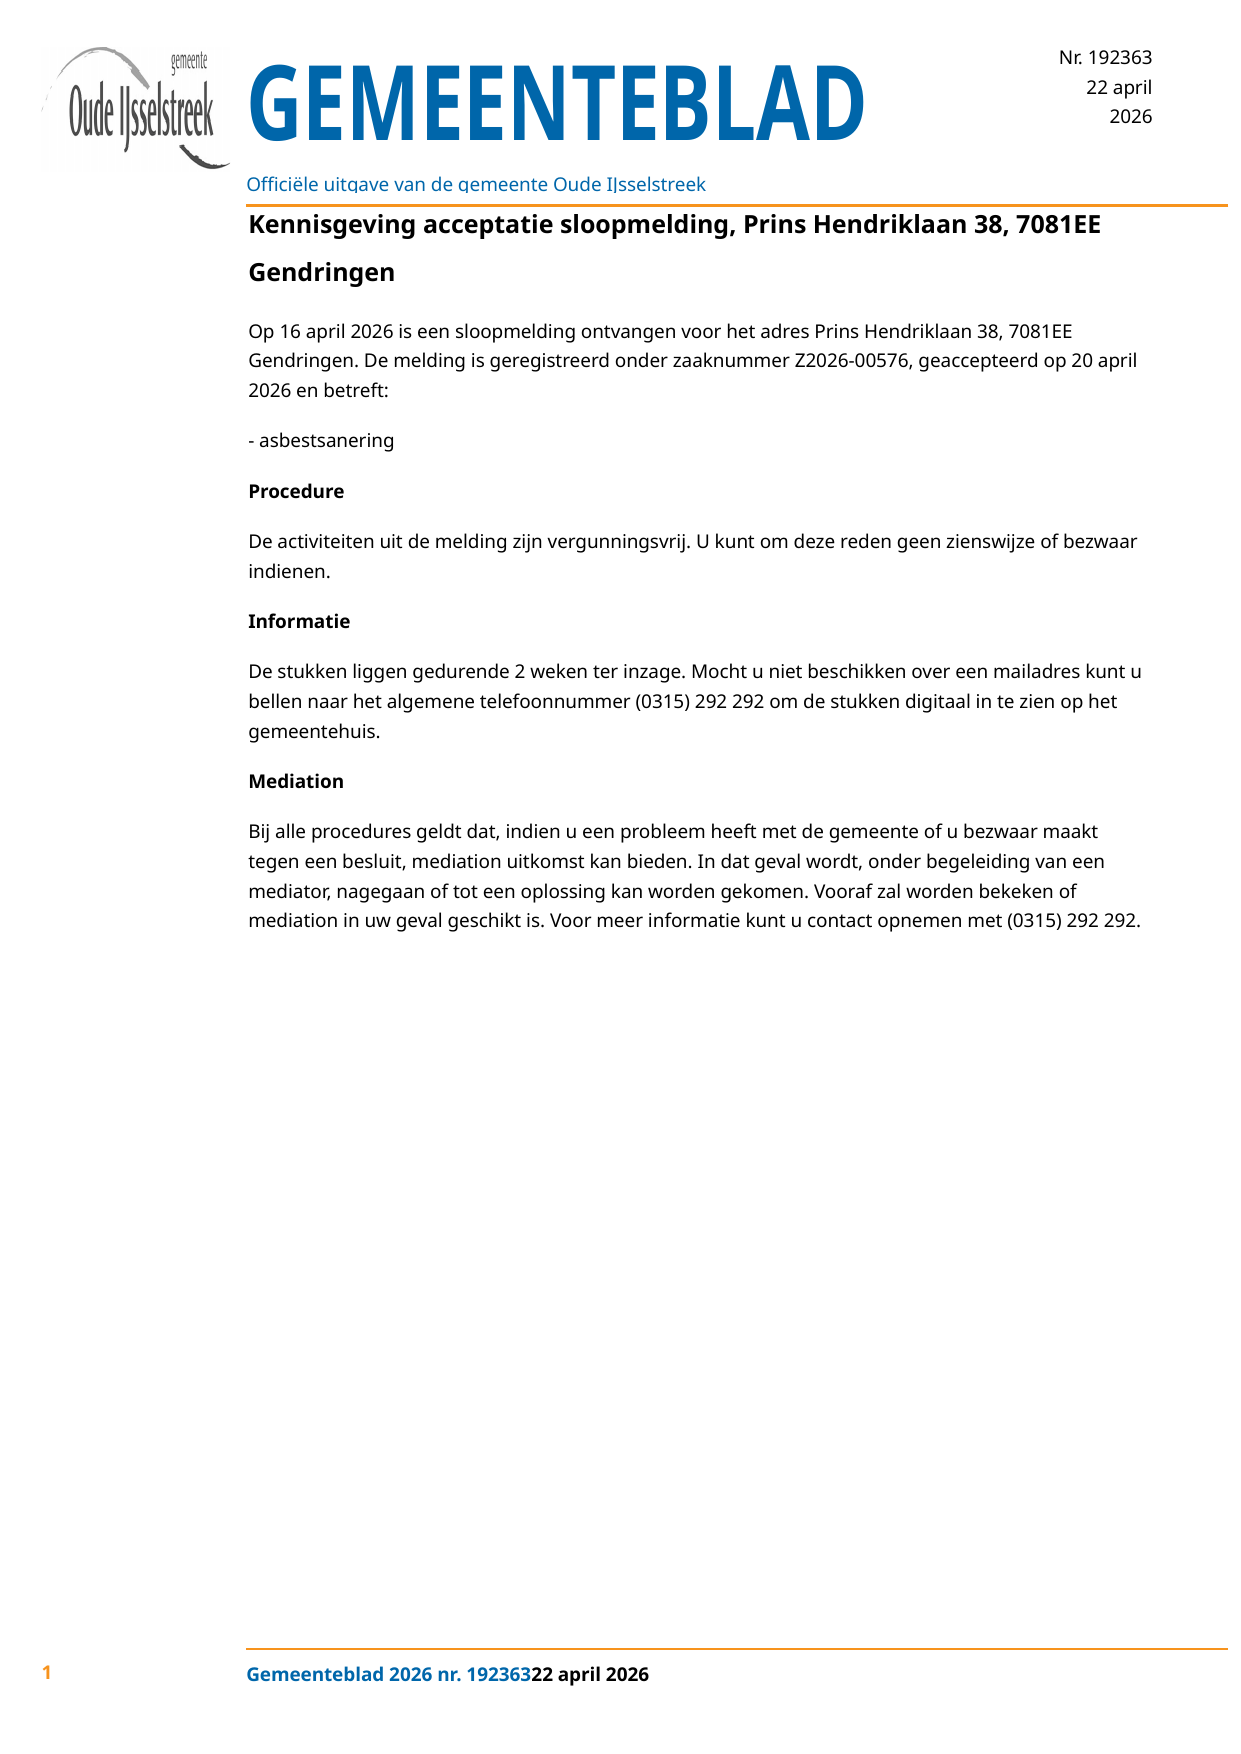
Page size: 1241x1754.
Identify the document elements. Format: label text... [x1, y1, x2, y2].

text - asbestsanering [248, 427, 1152, 453]
text Op 16 april 2026 is een sloopmelding ontvangen voor het adres Prins Hendriklaan 38, 7081EE Gendringen. De melding is geregistreerd onder zaaknummer Z2026-00576, geaccepteerd op 20 april 2026 en betreft: [248, 318, 1152, 403]
text De activiteiten uit de melding zijn vergunningsvrij. U kunt om deze reden geen zienswijze of bezwaar indienen. [248, 528, 1152, 584]
text Kennisgeving acceptatie sloopmelding, Prins Hendriklaan 38, 7081EE Gendringen [248, 207, 1152, 288]
picture [41, 47, 231, 172]
text Procedure [248, 478, 1152, 504]
text Bij alle procedures geldt dat, indien u een probleem heeft met de gemeente of u bezwaar maakt tegen een besluit, mediation uitkomst kan bieden. In dat geval wordt, onder begeleiding van een mediator, nagegaan of tot een oplossing kan worden gekomen. Vooraf zal worden bekeken of mediation in uw geval geschikt is. Voor meer informatie kunt u contact opnemen met (0315) 292 292. [248, 819, 1152, 933]
text Mediation [248, 768, 1152, 794]
text Informatie [248, 608, 1152, 634]
text De stukken liggen gedurende 2 weken ter inzage. Mocht u niet beschikken over een mailadres kunt u bellen naar het algemene telefoonnummer (0315) 292 292 om de stukken digitaal in te zien op het gemeentehuis. [248, 659, 1152, 744]
